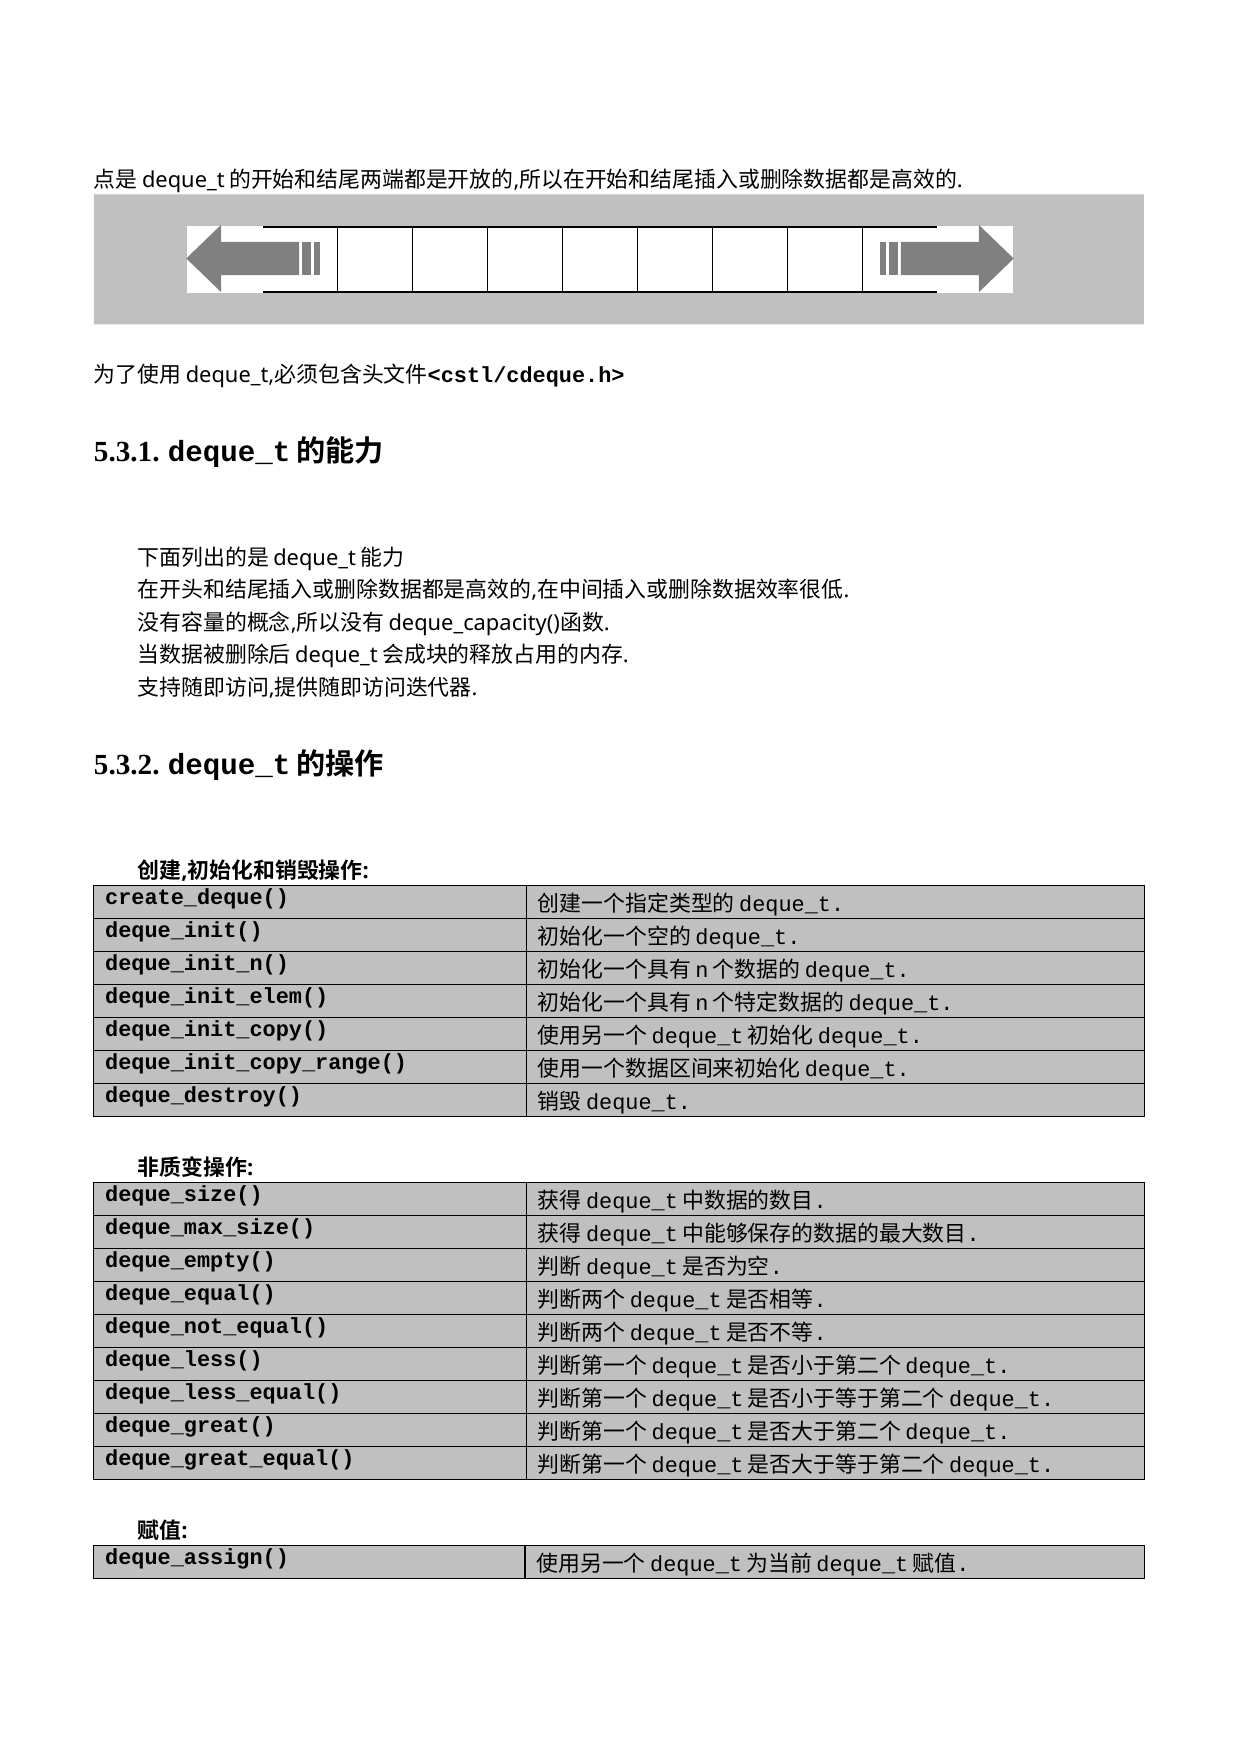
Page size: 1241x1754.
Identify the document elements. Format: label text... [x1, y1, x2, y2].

table_cell deque_less_equal() [94, 1381, 526, 1413]
table_cell deque_init() [94, 919, 526, 951]
table_cell 使用另一个deque_t初始化deque_t. [527, 1018, 1144, 1050]
table_cell deque_init_copy_range() [94, 1051, 526, 1083]
table_cell deque_init_n() [94, 952, 526, 984]
text 非质变操作: [94, 1149, 1144, 1182]
subtitle deque_t的操作 [94, 729, 1144, 794]
table_cell 使用一个数据区间来初始化deque_t. [527, 1051, 1144, 1083]
table_cell deque_equal() [94, 1282, 526, 1314]
table_cell deque_not_equal() [94, 1315, 526, 1347]
table_cell 获得deque_t中能够保存的数据的最大数目. [527, 1216, 1144, 1248]
subtitle deque_t的能力 [94, 416, 1144, 481]
table_cell deque_great_equal() [94, 1447, 526, 1479]
text 在开头和结尾插入或删除数据都是高效的,在中间插入或删除数据效率很低. [94, 572, 1144, 604]
table_cell 判断两个deque_t是否相等. [527, 1282, 1144, 1314]
table_cell deque_destroy() [94, 1084, 526, 1116]
table_header 获得deque_t中数据的数目. [527, 1183, 1144, 1215]
table_cell deque_max_size() [94, 1216, 526, 1248]
table_cell deque_init_elem() [94, 985, 526, 1017]
table_cell deque_less() [94, 1348, 526, 1380]
table_cell 判断第一个deque_t是否小于第二个deque_t. [527, 1348, 1144, 1380]
table_cell 判断第一个deque_t是否大于等于第二个deque_t. [527, 1447, 1144, 1479]
table_cell 初始化一个具有n个特定数据的deque_t. [527, 985, 1144, 1017]
table_header deque_size() [94, 1183, 526, 1215]
table_cell 初始化一个具有n个数据的deque_t. [527, 952, 1144, 984]
text 点是deque_t的开始和结尾两端都是开放的,所以在开始和结尾插入或删除数据都是高效的. [94, 162, 1144, 194]
text 当数据被删除后deque_t会成块的释放占用的内存. [94, 637, 1144, 669]
table_cell deque_great() [94, 1414, 526, 1446]
table_header 使用另一个deque_t为当前deque_t赋值. [526, 1546, 1144, 1578]
text 赋值: [94, 1513, 1144, 1545]
table_cell 判断第一个deque_t是否小于等于第二个deque_t. [527, 1381, 1144, 1413]
table_header deque_assign() [94, 1546, 524, 1578]
table_cell 判断deque_t是否为空. [527, 1249, 1144, 1281]
text 没有容量的概念,所以没有deque_capacity()函数. [94, 604, 1144, 637]
table_cell deque_empty() [94, 1249, 526, 1281]
table_header 创建一个指定类型的deque_t. [527, 886, 1144, 918]
table_cell 初始化一个空的deque_t. [527, 919, 1144, 951]
text 创建,初始化和销毁操作: [94, 852, 1144, 885]
table_cell 判断两个deque_t是否不等. [527, 1315, 1144, 1347]
table_cell deque_init_copy() [94, 1018, 526, 1050]
table_cell 销毁deque_t. [527, 1084, 1144, 1116]
text 下面列出的是deque_t能力 [94, 539, 1144, 572]
text 支持随即访问,提供随即访问迭代器. [94, 669, 1144, 702]
table_cell 判断第一个deque_t是否大于第二个deque_t. [527, 1414, 1144, 1446]
table_header create_deque() [94, 886, 526, 918]
text 为了使用deque_t,必须包含头文件<cstl/cdeque.h> [94, 357, 1144, 389]
